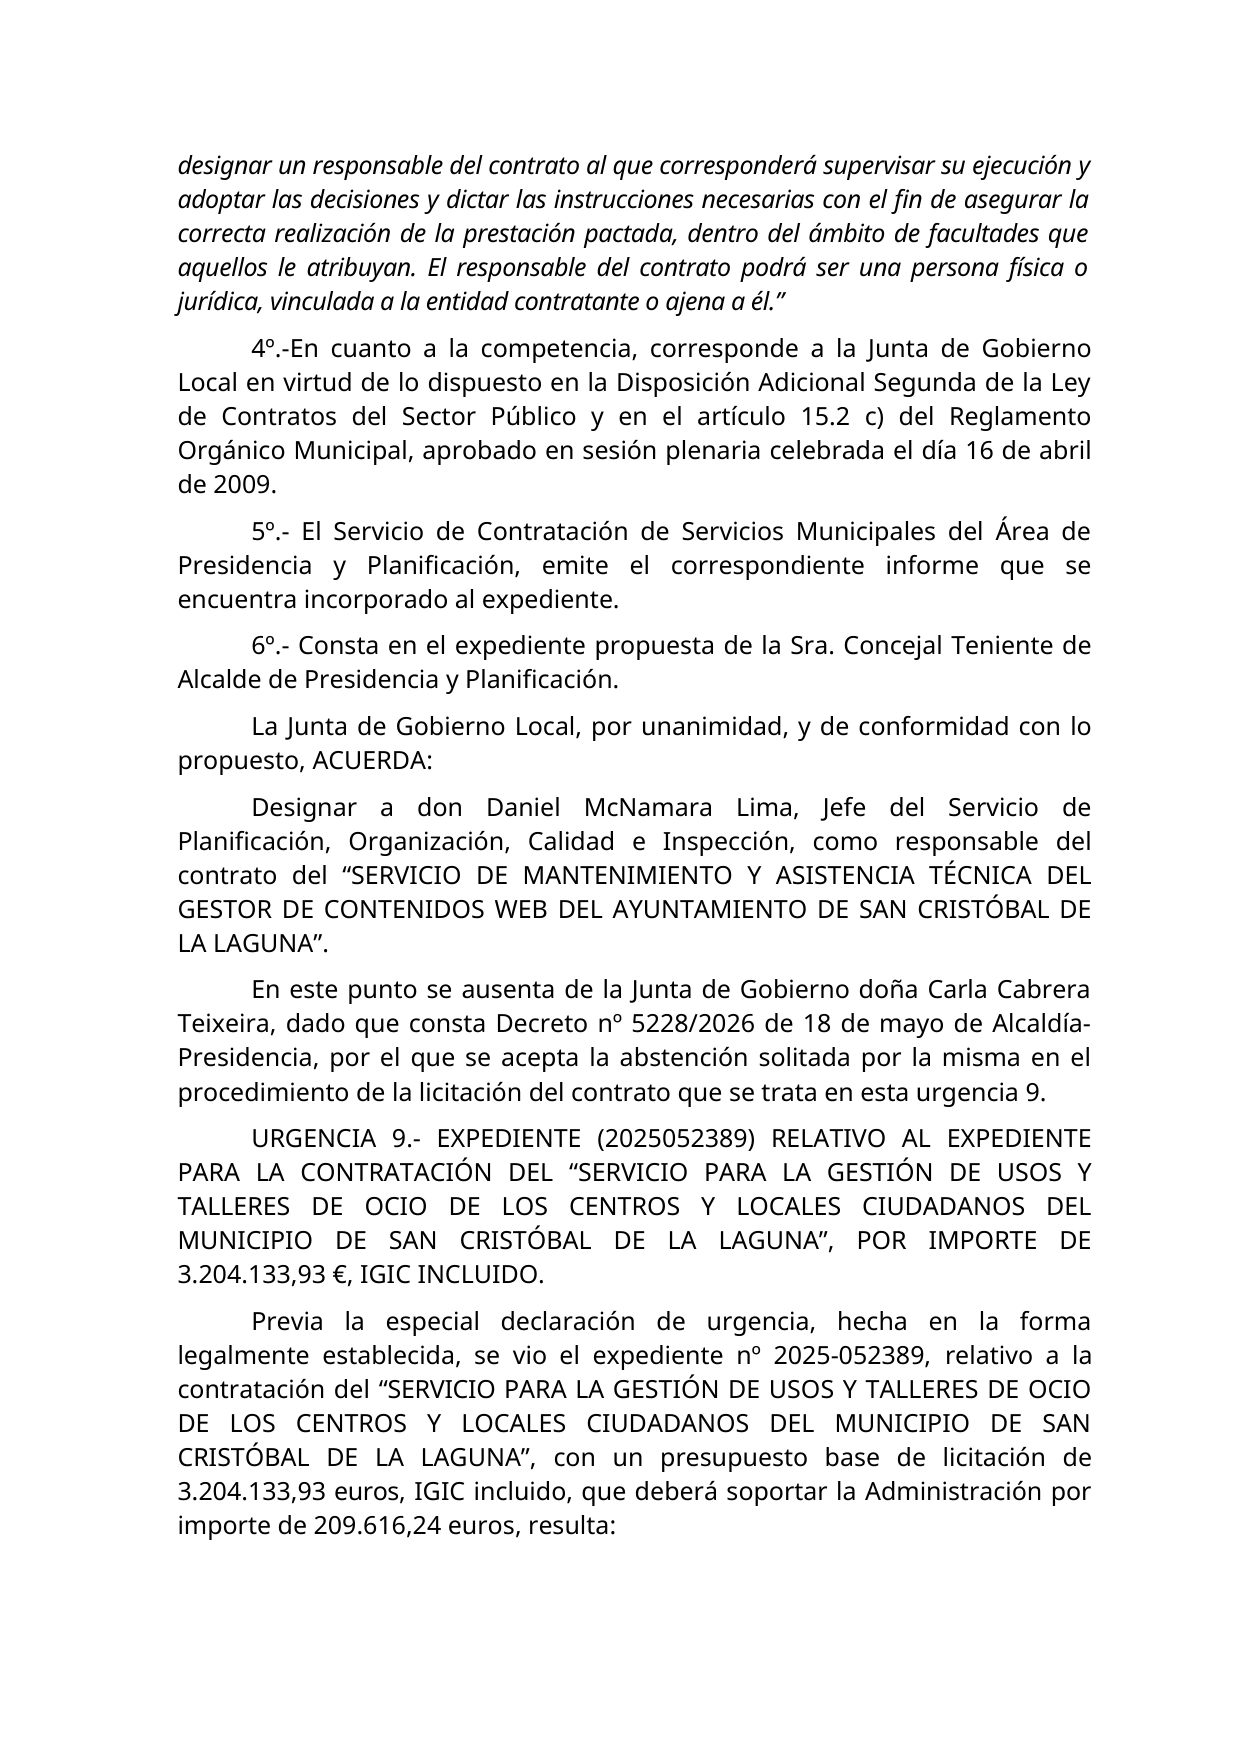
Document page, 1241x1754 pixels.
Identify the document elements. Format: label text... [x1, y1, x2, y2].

text La Junta de Gobierno Local, por unanimidad, y de conformidad con lo propuesto, ACUERDA: [177, 708, 1093, 777]
text 5º.- El Servicio de Contratación de Servicios Municipales del Área de Presidencia y Planificación, emite el correspondiente informe que se encuentra incorporado al expediente. [177, 513, 1093, 615]
text designar un responsable del contrato al que corresponderá supervisar su ejecución y adoptar las decisiones y dictar las instrucciones necesarias con el fin de asegurar la correcta realización de la prestación pactada, dentro del ámbito de facultades que aquellos le atribuyan. El responsable del contrato podrá ser una persona física o jurídica, vinculada a la entidad contratante o ajena a él.” [177, 148, 1093, 318]
text En este punto se ausenta de la Junta de Gobierno doña Carla Cabrera Teixeira, dado que consta Decreto nº 5228/2026 de 18 de mayo de Alcaldía-Presidencia, por el que se acepta la abstención solitada por la misma en el procedimiento de la licitación del contrato que se trata en esta urgencia 9. [177, 972, 1093, 1108]
text Previa la especial declaración de urgencia, hecha en la forma legalmente establecida, se vio el expediente nº 2025-052389, relativo a la contratación del “SERVICIO PARA LA GESTIÓN DE USOS Y TALLERES DE OCIO DE LOS CENTROS Y LOCALES CIUDADANOS DEL MUNICIPIO DE SAN CRISTÓBAL DE LA LAGUNA”, con un presupuesto base de licitación de 3.204.133,93 euros, IGIC incluido, que deberá soportar la Administración por importe de 209.616,24 euros, resulta: [177, 1303, 1093, 1542]
text Designar a don Daniel McNamara Lima, Jefe del Servicio de Planificación, Organización, Calidad e Inspección, como responsable del contrato del “SERVICIO DE MANTENIMIENTO Y ASISTENCIA TÉCNICA DEL GESTOR DE CONTENIDOS WEB DEL AYUNTAMIENTO DE SAN CRISTÓBAL DE LA LAGUNA”. [177, 789, 1093, 959]
text URGENCIA 9.- EXPEDIENTE (2025052389) RELATIVO AL EXPEDIENTE PARA LA CONTRATACIÓN DEL “SERVICIO PARA LA GESTIÓN DE USOS Y TALLERES DE OCIO DE LOS CENTROS Y LOCALES CIUDADANOS DEL MUNICIPIO DE SAN CRISTÓBAL DE LA LAGUNA”, POR IMPORTE DE 3.204.133,93 €, IGIC INCLUIDO. [177, 1121, 1093, 1291]
text 6º.- Consta en el expediente propuesta de la Sra. Concejal Teniente de Alcalde de Presidencia y Planificación. [177, 628, 1093, 696]
text 4º.-En cuanto a la competencia, corresponde a la Junta de Gobierno Local en virtud de lo dispuesto en la Disposición Adicional Segunda de la Ley de Contratos del Sector Público y en el artículo 15.2 c) del Reglamento Orgánico Municipal, aprobado en sesión plenaria celebrada el día 16 de abril de 2009. [177, 330, 1093, 501]
